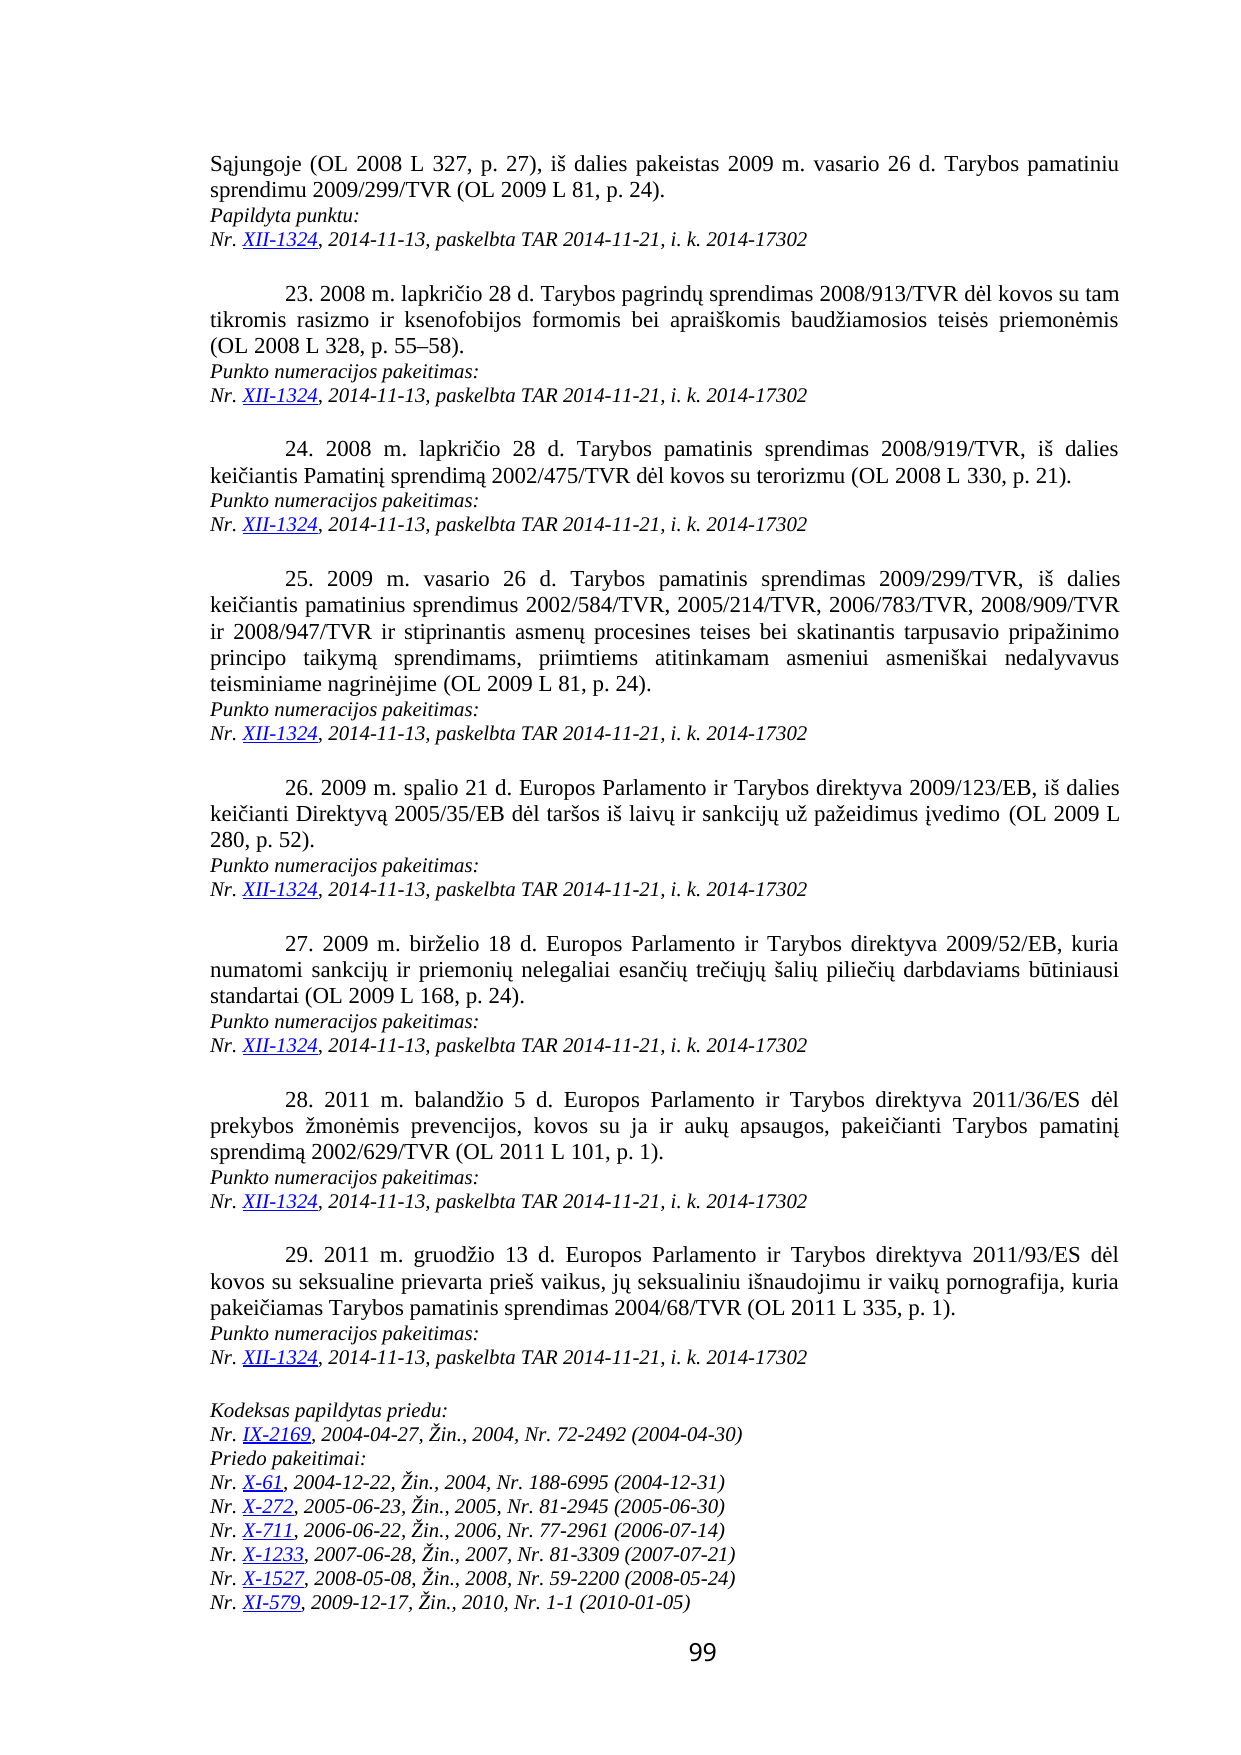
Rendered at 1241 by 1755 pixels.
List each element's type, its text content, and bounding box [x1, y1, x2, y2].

text Nr. X-61, 2004-12-22, Žin., 2004, Nr. 188-6995 (2004-12-31) [210, 1470, 1120, 1494]
text Punkto numeracijos pakeitimas: [210, 1321, 1120, 1345]
text Papildyta punktu: [210, 203, 1120, 227]
text Nr. XI-579, 2009-12-17, Žin., 2010, Nr. 1-1 (2010-01-05) [210, 1590, 1120, 1614]
text 25. 2009 m. vasario 26 d. Tarybos pamatinis sprendimas 2009/299/TVR, iš dalies keičiantis pamatinius sprendimus 2002/584/TVR, 2005/214/TVR, 2006/783/TVR, 2008/909/TVR ir 2008/947/TVR ir stiprinantis asmenų procesines teises bei skatinantis tarpusavio pripažinimo principo taikymą sprendimams, priimtiems atitinkamam asmeniui asmeniškai nedalyvavus teisminiame nagrinėjime (OL 2009 L 81, p. 24). [210, 565, 1120, 697]
text 29. 2011 m. gruodžio 13 d. Europos Parlamento ir Tarybos direktyva 2011/93/ES dėl kovos su seksualine prievarta prieš vaikus, jų seksualiniu išnaudojimu ir vaikų pornografija, kuria pakeičiamas Tarybos pamatinis sprendimas 2004/68/TVR (OL 2011 L 335, p. 1). [210, 1242, 1120, 1321]
text Punkto numeracijos pakeitimas: [210, 359, 1120, 383]
text Priedo pakeitimai: [210, 1446, 1120, 1470]
text Nr. XII-1324, 2014-11-13, paskelbta TAR 2014-11-21, i. k. 2014-17302 [210, 512, 1120, 536]
text Nr. X-1527, 2008-05-08, Žin., 2008, Nr. 59-2200 (2008-05-24) [210, 1566, 1120, 1590]
text Nr. XII-1324, 2014-11-13, paskelbta TAR 2014-11-21, i. k. 2014-17302 [210, 227, 1120, 251]
text Nr. XII-1324, 2014-11-13, paskelbta TAR 2014-11-21, i. k. 2014-17302 [210, 1189, 1120, 1213]
text Sąjungoje (OL 2008 L 327, p. 27), iš dalies pakeistas 2009 m. vasario 26 d. Tarybos pamatiniu sprendimu 2009/299/TVR (OL 2009 L 81, p. 24). [210, 150, 1120, 203]
text Nr. XII-1324, 2014-11-13, paskelbta TAR 2014-11-21, i. k. 2014-17302 [210, 877, 1120, 901]
text 26. 2009 m. spalio 21 d. Europos Parlamento ir Tarybos direktyva 2009/123/EB, iš dalies keičianti Direktyvą 2005/35/EB dėl taršos iš laivų ir sankcijų už pažeidimus įvedimo (OL 2009 L 280, p. 52). [210, 774, 1120, 853]
text Nr. IX-2169, 2004-04-27, Žin., 2004, Nr. 72-2492 (2004-04-30) [210, 1422, 1120, 1446]
text 28. 2011 m. balandžio 5 d. Europos Parlamento ir Tarybos direktyva 2011/36/ES dėl prekybos žmonėmis prevencijos, kovos su ja ir aukų apsaugos, pakeičianti Tarybos pamatinį sprendimą 2002/629/TVR (OL 2011 L 101, p. 1). [210, 1086, 1120, 1165]
text Nr. XII-1324, 2014-11-13, paskelbta TAR 2014-11-21, i. k. 2014-17302 [210, 1345, 1120, 1369]
text 24. 2008 m. lapkričio 28 d. Tarybos pamatinis sprendimas 2008/919/TVR, iš dalies keičiantis Pamatinį sprendimą 2002/475/TVR dėl kovos su terorizmu (OL 2008 L 330, p. 21). [210, 436, 1120, 488]
text 23. 2008 m. lapkričio 28 d. Tarybos pagrindų sprendimas 2008/913/TVR dėl kovos su tam tikromis rasizmo ir ksenofobijos formomis bei apraiškomis baudžiamosios teisės priemonėmis (OL 2008 L 328, p. 55–58). [210, 279, 1120, 359]
text Punkto numeracijos pakeitimas: [210, 488, 1120, 512]
text Nr. X-1233, 2007-06-28, Žin., 2007, Nr. 81-3309 (2007-07-21) [210, 1542, 1120, 1566]
text Nr. X-711, 2006-06-22, Žin., 2006, Nr. 77-2961 (2006-07-14) [210, 1518, 1120, 1542]
text Nr. X-272, 2005-06-23, Žin., 2005, Nr. 81-2945 (2005-06-30) [210, 1494, 1120, 1518]
text Punkto numeracijos pakeitimas: [210, 853, 1120, 877]
text Nr. XII-1324, 2014-11-13, paskelbta TAR 2014-11-21, i. k. 2014-17302 [210, 383, 1120, 407]
text Nr. XII-1324, 2014-11-13, paskelbta TAR 2014-11-21, i. k. 2014-17302 [210, 721, 1120, 745]
text 27. 2009 m. birželio 18 d. Europos Parlamento ir Tarybos direktyva 2009/52/EB, kuria numatomi sankcijų ir priemonių nelegaliai esančių trečiųjų šalių piliečių darbdaviams būtiniausi standartai (OL 2009 L 168, p. 24). [210, 930, 1120, 1009]
text Kodeksas papildytas priedu: [210, 1397, 1120, 1422]
text Punkto numeracijos pakeitimas: [210, 697, 1120, 721]
text Punkto numeracijos pakeitimas: [210, 1009, 1120, 1033]
text Punkto numeracijos pakeitimas: [210, 1165, 1120, 1189]
text Nr. XII-1324, 2014-11-13, paskelbta TAR 2014-11-21, i. k. 2014-17302 [210, 1033, 1120, 1057]
